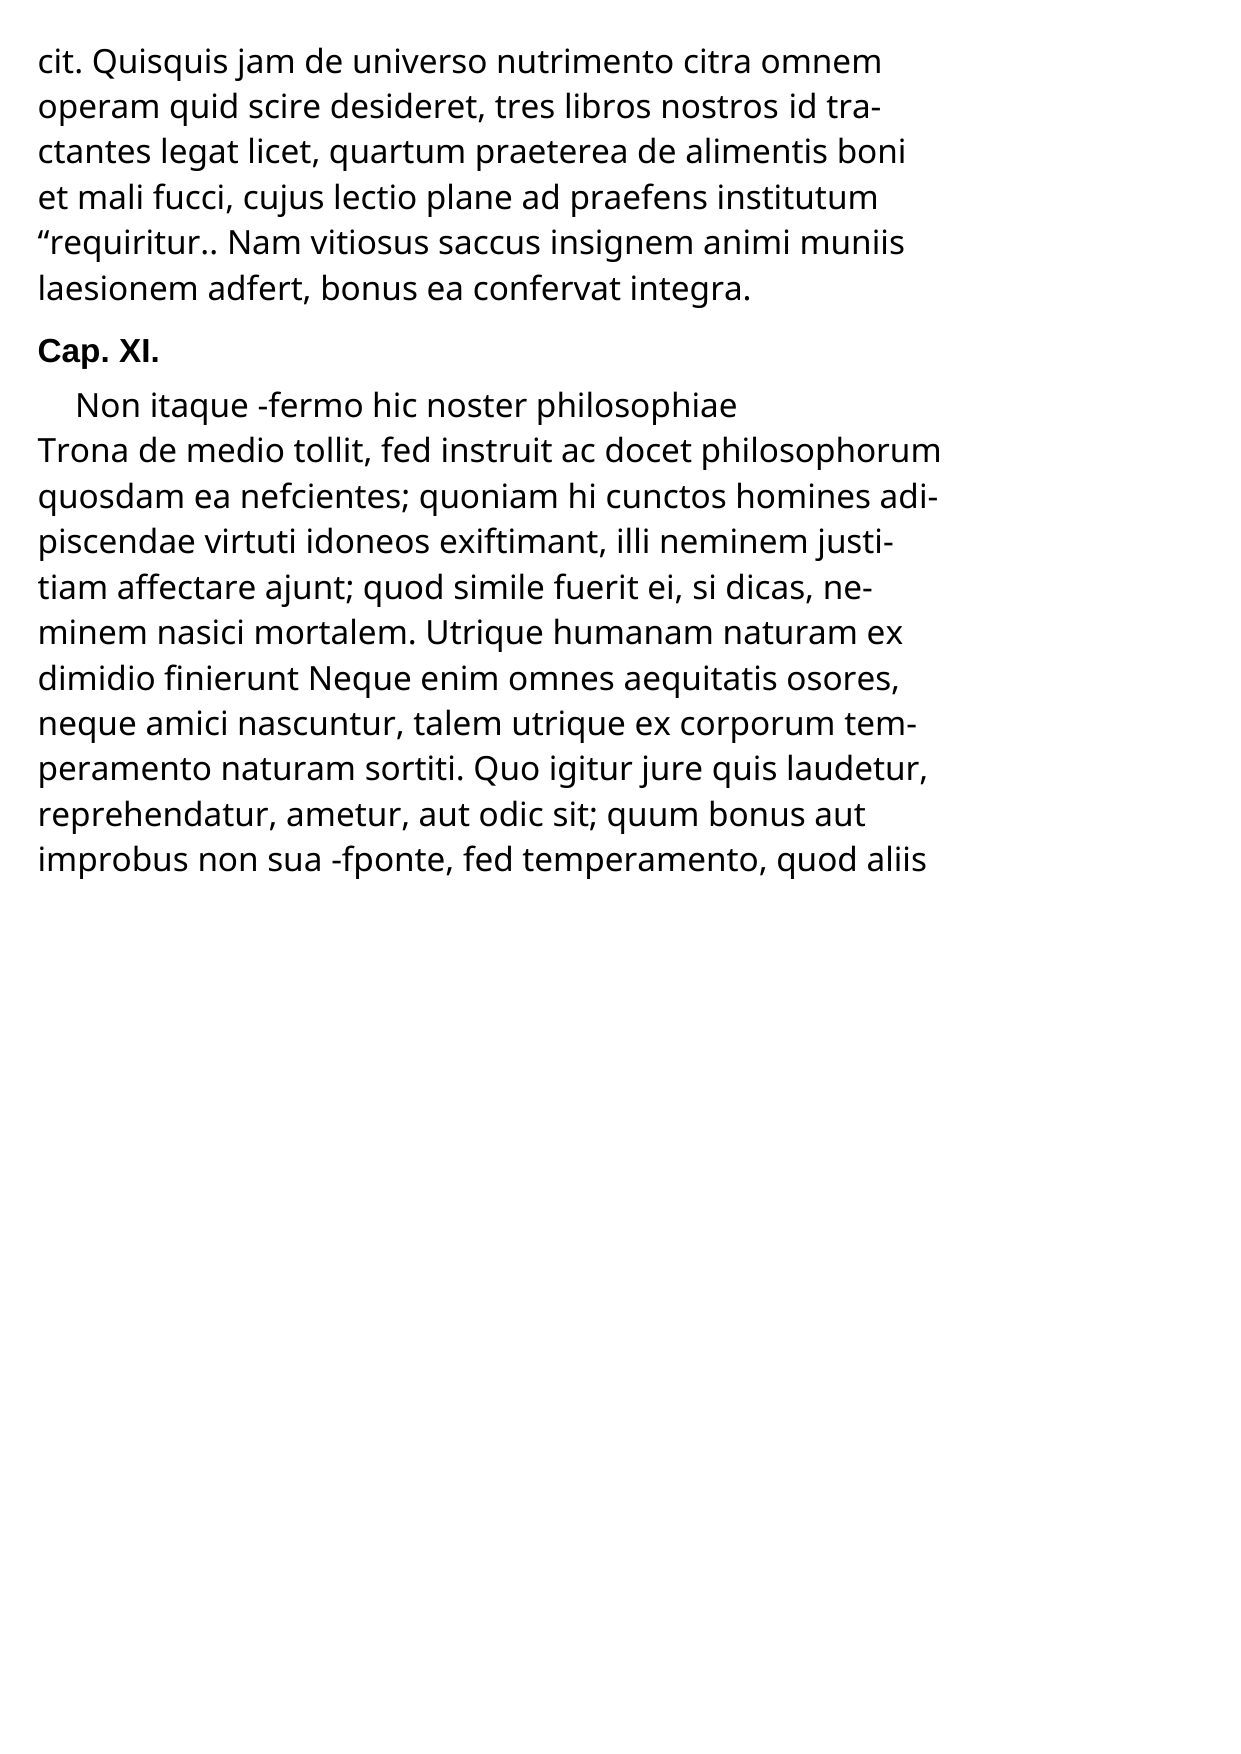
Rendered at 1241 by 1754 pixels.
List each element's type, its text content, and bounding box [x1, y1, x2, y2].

text cit. Quisquis jam de universo nutrimento citra omnem operam quid scire desideret, tres libros nostros id tra- ctantes legat licet, quartum praeterea de alimentis boni et mali fucci, cujus lectio plane ad praefens institutum “requiritur.. Nam vitiosus saccus insignem animi muniis laesionem adfert, bonus ea confervat integra. [37, 37, 1203, 310]
text Non itaque -fermo hic noster philosophiae Trona de medio tollit, fed instruit ac docet philosophorum quosdam ea nefcientes; quoniam hi cunctos homines adi- piscendae virtuti idoneos exiftimant, illi neminem justi- tiam affectare ajunt; quod simile fuerit ei, si dicas, ne- minem nasici mortalem. Utrique humanam naturam ex dimidio finierunt Neque enim omnes aequitatis osores, neque amici nascuntur, talem utrique ex corporum tem- peramento naturam sortiti. Quo igitur jure quis laudetur, reprehendatur, ametur, aut odic sit; quum bonus aut improbus non sua -fponte, fed temperamento, quod aliis [37, 382, 1203, 881]
subtitle Cap. XI. [37, 331, 1203, 369]
